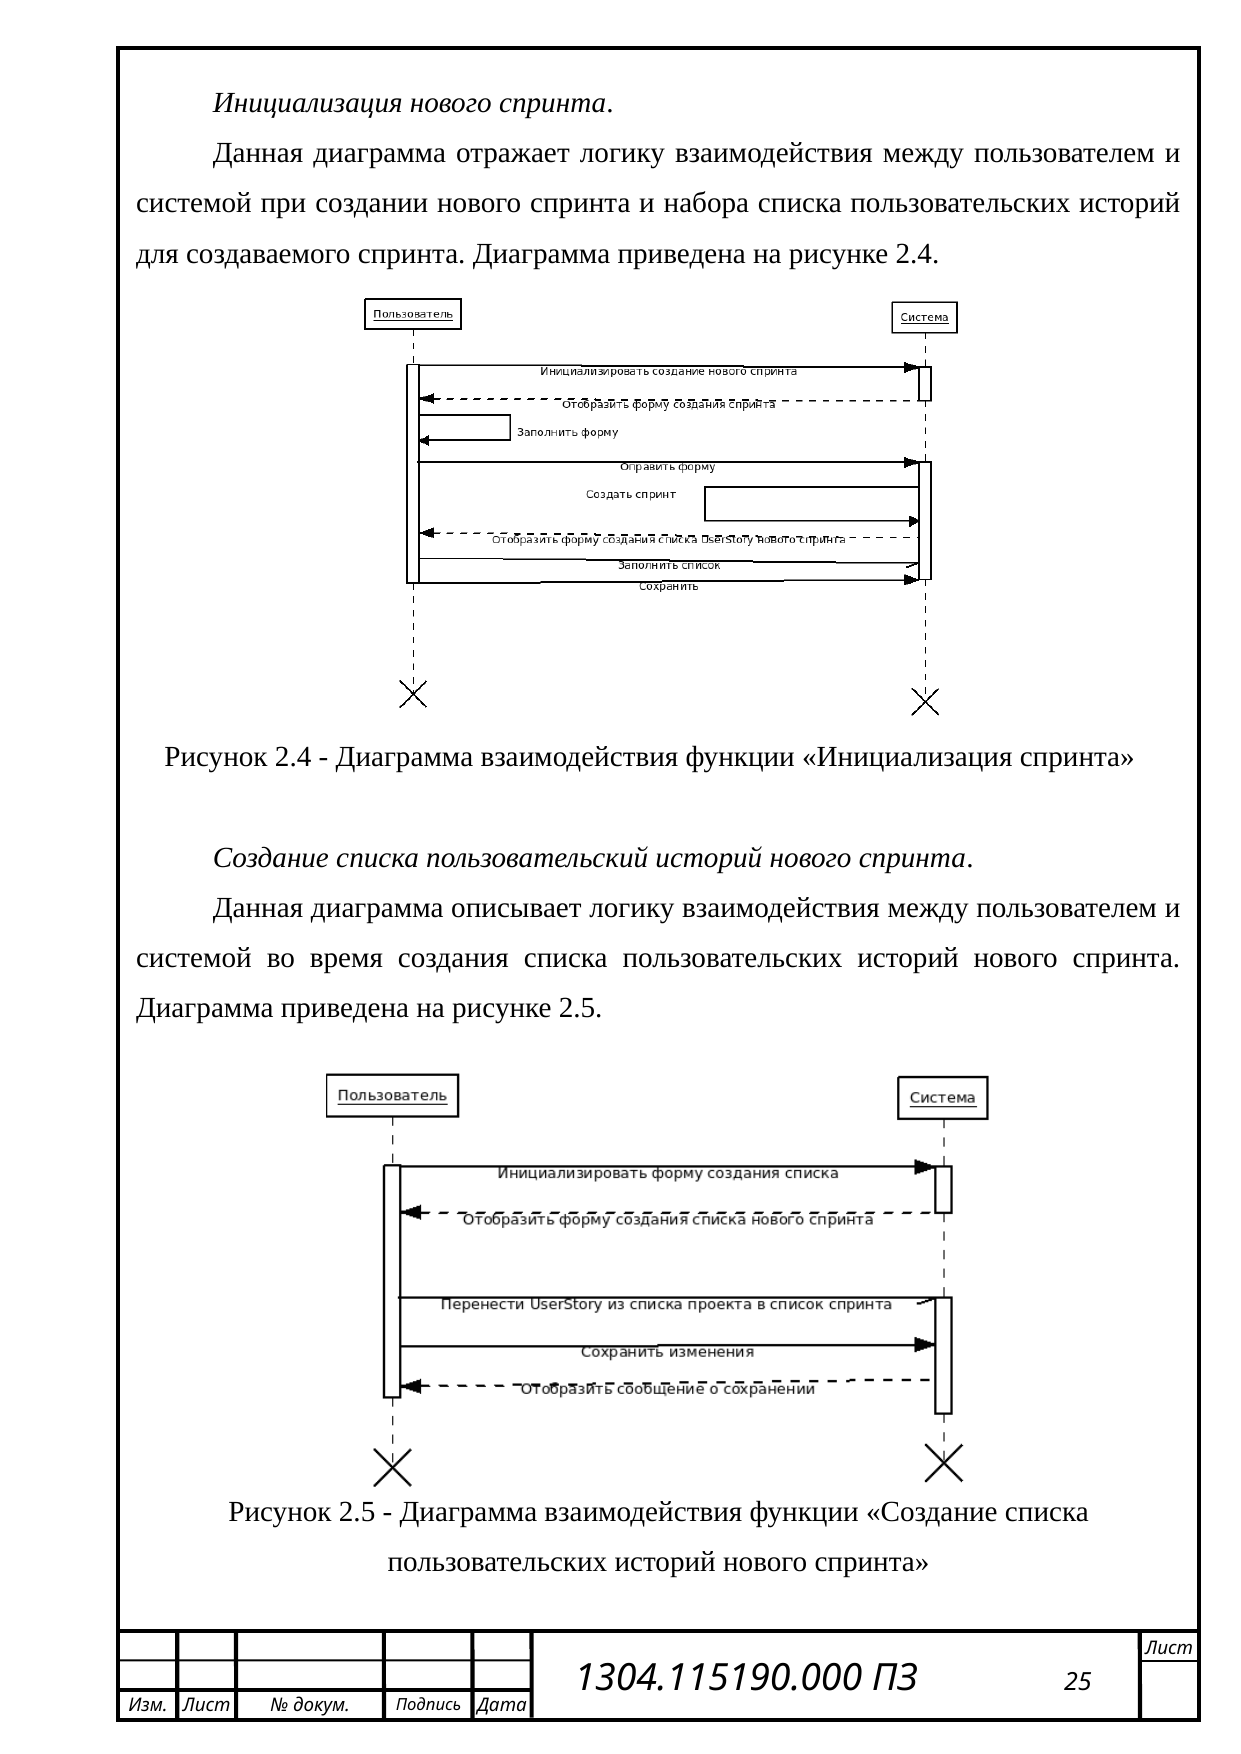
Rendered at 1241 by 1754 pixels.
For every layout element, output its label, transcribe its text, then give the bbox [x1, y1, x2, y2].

text Рисунок 2.4 - Диаграмма взаимодействия функции «Инициализация спринта» [120, 739, 1181, 773]
text Создание списка пользовательский историй нового спринта. [136, 840, 1181, 873]
picture [358, 286, 959, 716]
text Инициализация нового спринта. [136, 85, 1181, 118]
text Данная диаграмма описывает логику взаимодействия между пользователем и системой во время создания списка пользовательских историй нового спринта. Диаграмма приведена на рисунке 2.5. [136, 890, 1181, 1024]
picture [326, 1041, 991, 1488]
text Данная диаграмма отражает логику взаимодействия между пользователем и системой при создании нового спринта и набора списка пользовательских историй для создаваемого спринта. Диаграмма приведена на рисунке 2.4. [136, 135, 1181, 269]
text Рисунок 2.5 - Диаграмма взаимодействия функции «Создание списка пользовательских историй нового спринта» [136, 1494, 1181, 1578]
